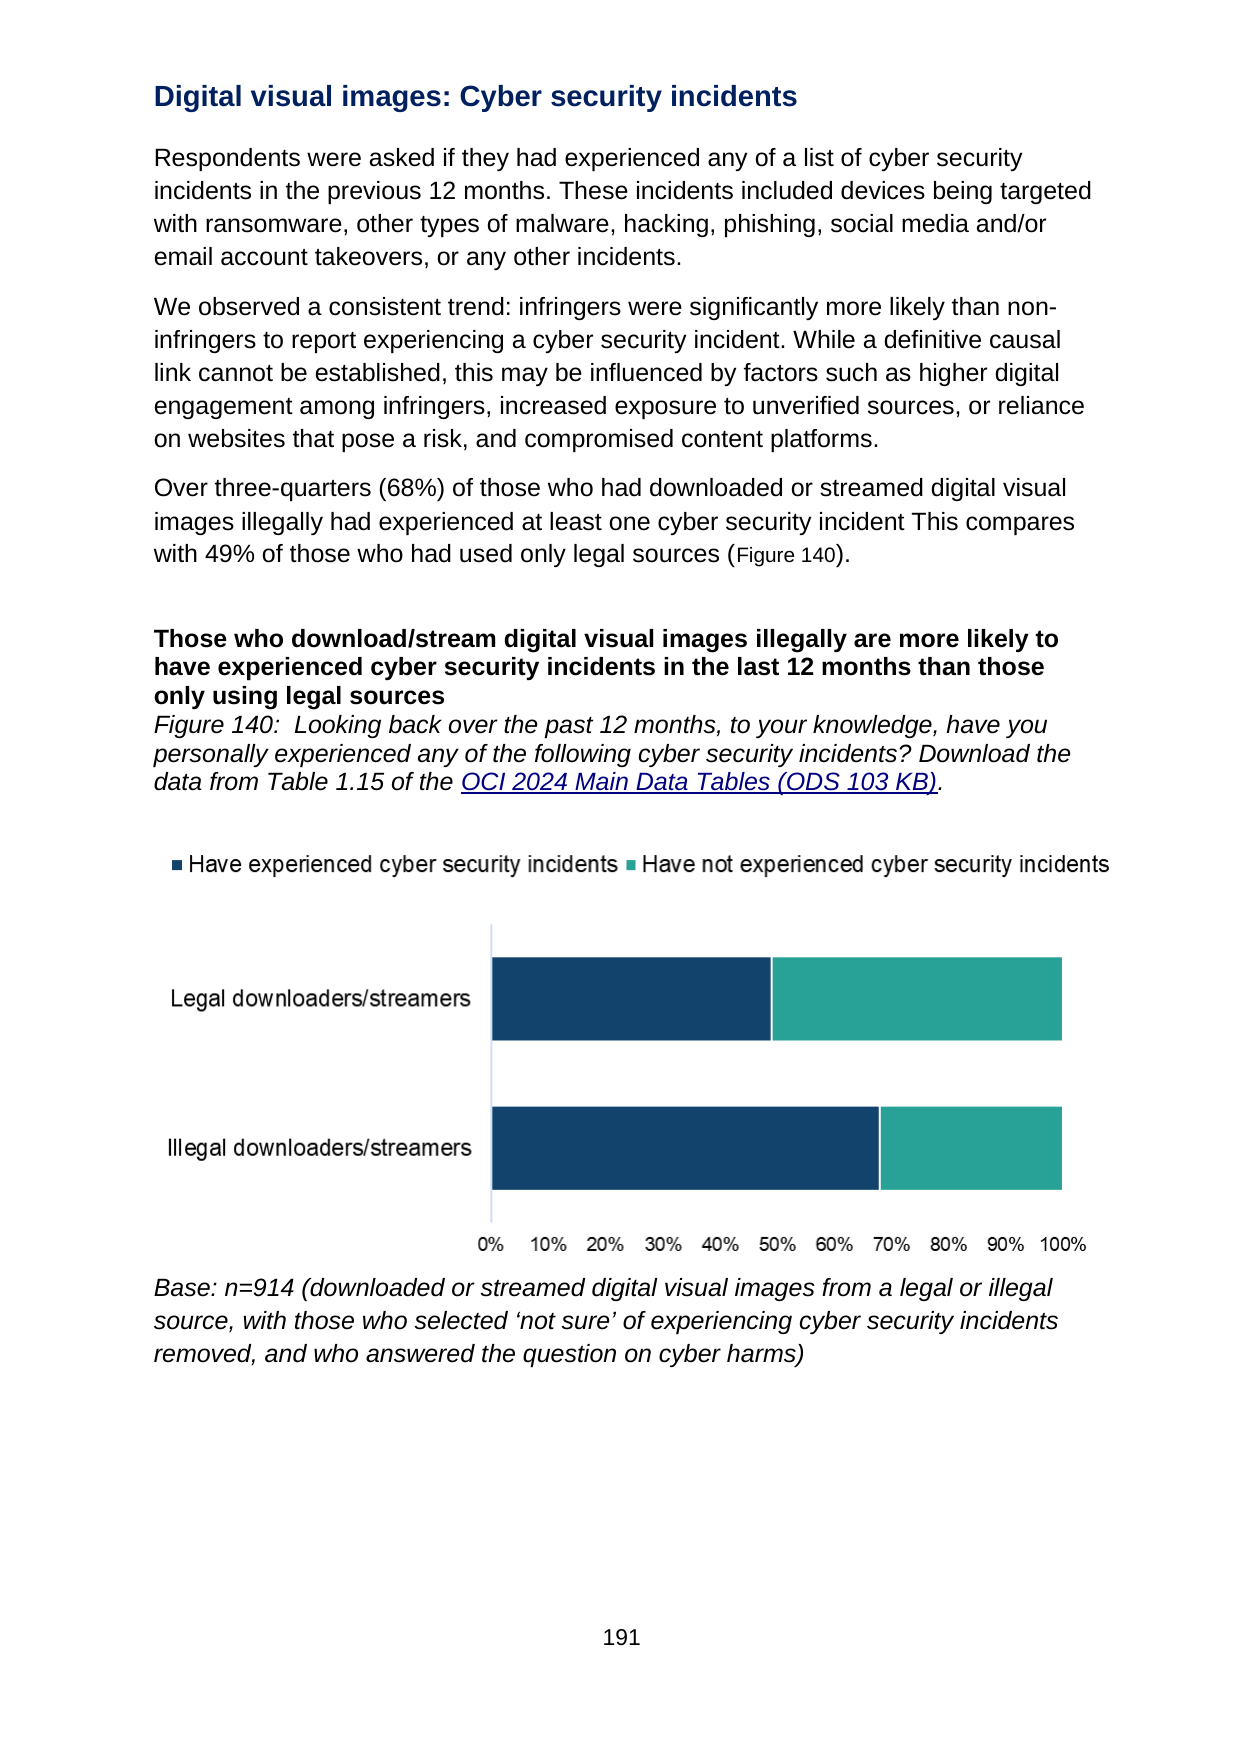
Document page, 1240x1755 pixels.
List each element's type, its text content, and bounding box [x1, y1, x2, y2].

subtitle Those who download/stream digital visual images illegally are more likely to have experienced cyber security incidents in the last 12 months than those only using legal sources [153, 623, 1089, 710]
subtitle Digital visual images: Cyber security incidents [153, 79, 1089, 113]
text Over three-quarters (68%) of those who had downloaded or streamed digital visual images illegally had experienced at least one cyber security incident This compares with 49% of those who had used only legal sources (Figure 140). [153, 473, 1101, 568]
text We observed a consistent trend: infringers were significantly more likely than non-infringers to report experiencing a cyber security incident. While a definitive causal link cannot be established, this may be influenced by factors such as higher digital engagement among infringers, increased exposure to unverified sources, or reliance on websites that pose a risk, and compromised content platforms. [153, 292, 1101, 452]
text Respondents were asked if they had experienced any of a list of cyber security incidents in the previous 12 months. These incidents included devices being targeted with ransomware, other types of malware, hacking, phishing, social media and/or email account takeovers, or any other incidents. [153, 143, 1101, 271]
text Figure 140: Looking back over the past 12 months, to your knowledge, have you personally experienced any of the following cyber security incidents? Download the data from Table 1.15 of the OCI 2024 Main Data Tables (ODS 103 KB). [153, 710, 1089, 796]
text Base: n=914 (downloaded or streamed digital visual images from a legal or illegal source, with those who selected ‘not sure’ of experiencing cyber security incidents removed, and who answered the question on cyber harms) [153, 1273, 1089, 1368]
